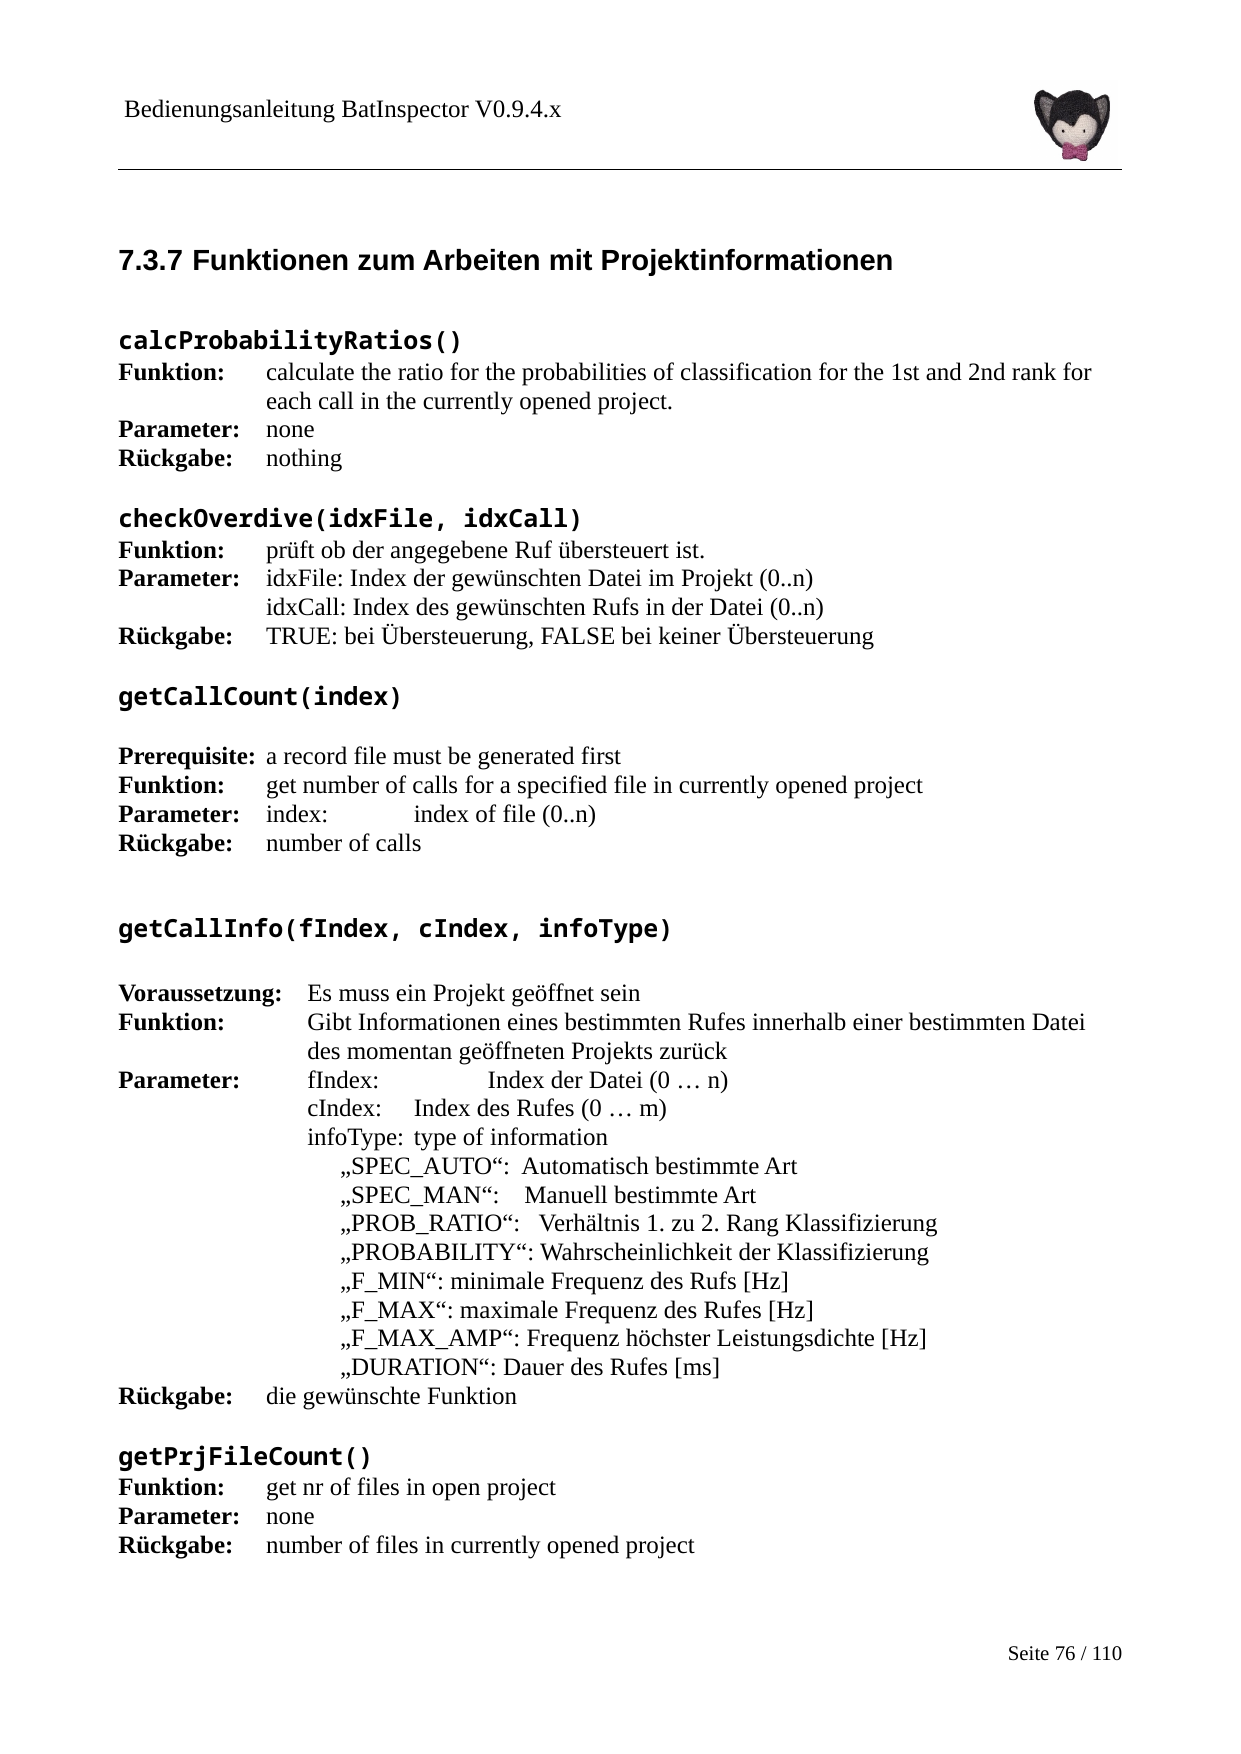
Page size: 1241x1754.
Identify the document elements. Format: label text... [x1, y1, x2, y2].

text Funktion: get nr of files in open project [118, 1472, 1122, 1501]
text Voraussetzung: Es muss ein Projekt geöffnet sein [118, 978, 1122, 1007]
text Rückgabe: number of calls [118, 828, 1122, 856]
text Parameter: idxFile: Index der gewünschten Datei im Projekt (0..n) idxCall: Index des gewünschten Rufs in der Datei (0..n) Rückgabe: TRUE: bei Übersteuerung, FALSE bei keiner Übersteuerung [118, 563, 1122, 650]
text Parameter: none Rückgabe: nothing [118, 414, 1122, 472]
picture [1030, 80, 1119, 169]
text Funktion: get number of calls for a specified file in currently opened project [118, 770, 1122, 799]
text Funktion: Gibt Informationen eines bestimmten Rufes innerhalb einer bestimmten Datei des momentan geöffneten Projekts zurück [118, 1007, 1122, 1065]
text getPrjFileCount() [118, 1438, 1122, 1472]
text Parameter: none Rückgabe: number of files in currently opened project [118, 1501, 1122, 1559]
text Parameter: fIndex: Index der Datei (0 … n) cIndex: Index des Rufes (0 … m) infoType: type of information „SPEC_AUTO“: Automatisch bestimmte Art „SPEC_MAN“: Manuell bestimmte Art „PROB_RATIO“: Verhältnis 1. zu 2. Rang Klassifizierung „PROBABILITY“: Wahrscheinlichkeit der Klassifizierung „F_MIN“: minimale Frequenz des Rufs [Hz] „F_MAX“: maximale Frequenz des Rufes [Hz] „F_MAX_AMP“: Frequenz höchster Leistungsdichte [Hz] „DURATION“: Dauer des Rufes [ms] [118, 1065, 1122, 1381]
text calcProbabilityRatios() [118, 323, 1122, 357]
text Prerequisite: a record file must be generated first [118, 741, 1122, 770]
text Parameter: index: index of file (0..n) [118, 799, 1122, 828]
text getCallCount(index) [118, 678, 1122, 713]
subtitle Funktionen zum Arbeiten mit Projektinformationen [118, 243, 1122, 276]
text checkOverdive(idxFile, idxCall) [118, 501, 1122, 535]
text Funktion: prüft ob der angegebene Ruf übersteuert ist. [118, 535, 1122, 563]
text Rückgabe: die gewünschte Funktion [118, 1381, 1122, 1410]
text getCallInfo(fIndex, cIndex, infoType) [118, 910, 1122, 944]
text Funktion: calculate the ratio for the probabilities of classification for the 1st and 2nd rank for each call in the currently opened project. [118, 357, 1122, 414]
